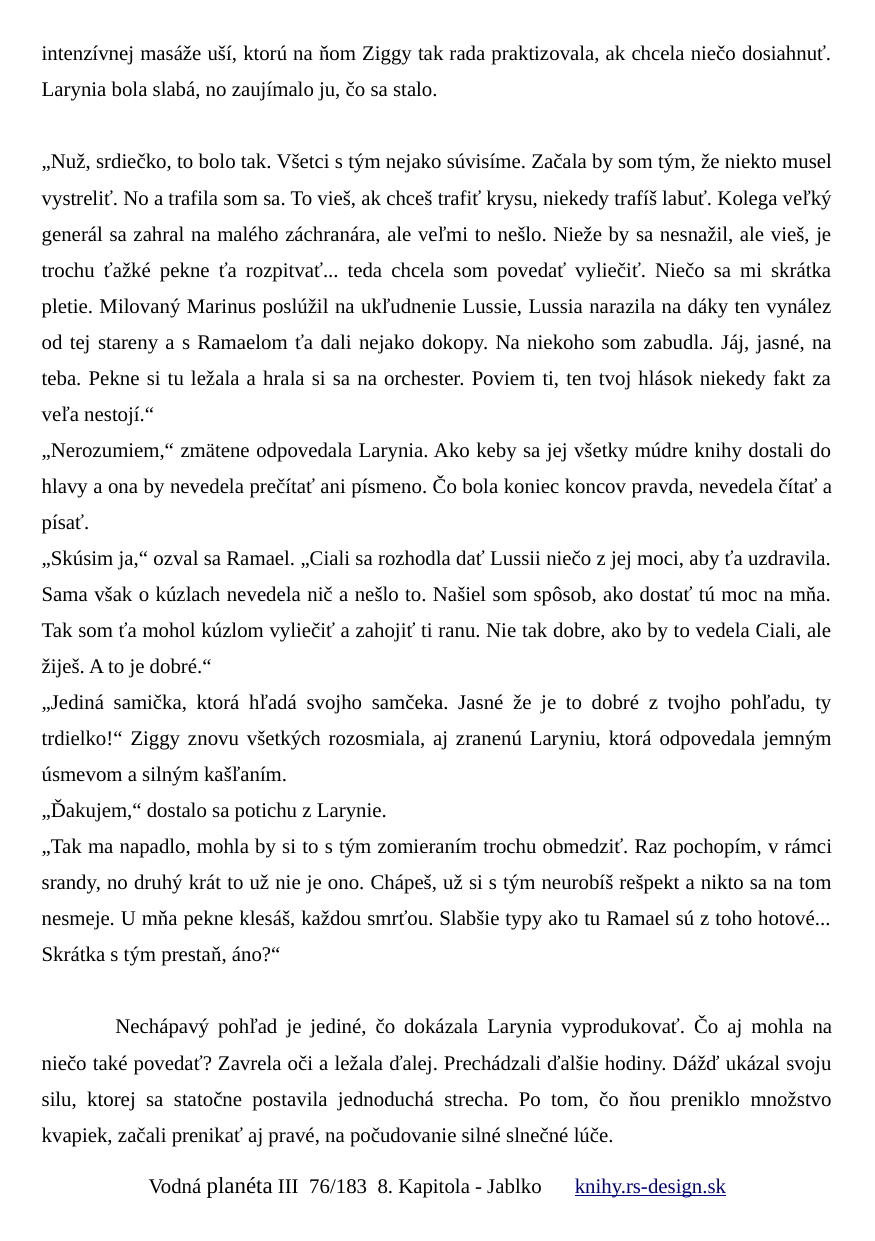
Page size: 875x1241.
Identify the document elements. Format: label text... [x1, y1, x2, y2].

text intenzívnej masáže uší, ktorú na ňom Ziggy tak rada praktizovala, ak chcela niečo dosiahnuť. Larynia bola slabá, no zaujímalo ju, čo sa stalo. [41, 41, 833, 101]
text „Tak ma napadlo, mohla by si to s tým zomieraním trochu obmedziť. Raz pochopím, v rámci srandy, no druhý krát to už nie je ono. Chápeš, už si s tým neurobíš rešpekt a nikto sa na tom nesmeje. U mňa pekne klesáš, každou smrťou. Slabšie typy ako tu Ramael sú z toho hotové... Skrátka s tým prestaň, áno?“ [41, 834, 833, 966]
text Nechápavý pohľad je jediné, čo dokázala Larynia vyprodukovať. Čo aj mohla na niečo také povedať? Zavrela oči a ležala ďalej. Prechádzali ďalšie hodiny. Dážď ukázal svoju silu, ktorej sa statočne postavila jednoduchá strecha. Po tom, čo ňou preniklo množstvo kvapiek, začali prenikať aj pravé, na počudovanie silné slnečné lúče. [41, 1014, 833, 1147]
text „Skúsim ja,“ ozval sa Ramael. „Ciali sa rozhodla dať Lussii niečo z jej moci, aby ťa uzdravila. Sama však o kúzlach nevedela nič a nešlo to. Našiel som spôsob, ako dostať tú moc na mňa. Tak som ťa mohol kúzlom vyliečiť a zahojiť ti ranu. Nie tak dobre, ako by to vedela Ciali, ale žiješ. A to je dobré.“ [41, 546, 833, 678]
text „Jediná samička, ktorá hľadá svojho samčeka. Jasné že je to dobré z tvojho pohľadu, ty trdielko!“ Ziggy znovu všetkých rozosmiala, aj zranenú Laryniu, ktorá odpovedala jemným úsmevom a silným kašľaním. [41, 690, 833, 786]
text „Ďakujem,“ dostalo sa potichu z Larynie. [41, 798, 833, 822]
text „Nuž, srdiečko, to bolo tak. Všetci s tým nejako súvisíme. Začala by som tým, že niekto musel vystreliť. No a trafila som sa. To vieš, ak chceš trafiť krysu, niekedy trafíš labuť. Kolega veľký generál sa zahral na malého záchranára, ale veľmi to nešlo. Nieže by sa nesnažil, ale vieš, je trochu ťažké pekne ťa rozpitvať... teda chcela som povedať vyliečiť. Niečo sa mi skrátka pletie. Milovaný Marinus poslúžil na ukľudnenie Lussie, Lussia narazila na dáky ten vynález od tej stareny a s Ramaelom ťa dali nejako dokopy. Na niekoho som zabudla. Jáj, jasné, na teba. Pekne si tu ležala a hrala si sa na orchester. Poviem ti, ten tvoj hlások niekedy fakt za veľa nestojí.“ [41, 149, 833, 426]
text „Nerozumiem,“ zmätene odpovedala Larynia. Ako keby sa jej všetky múdre knihy dostali do hlavy a ona by nevedela prečítať ani písmeno. Čo bola koniec koncov pravda, nevedela čítať a písať. [41, 438, 833, 534]
